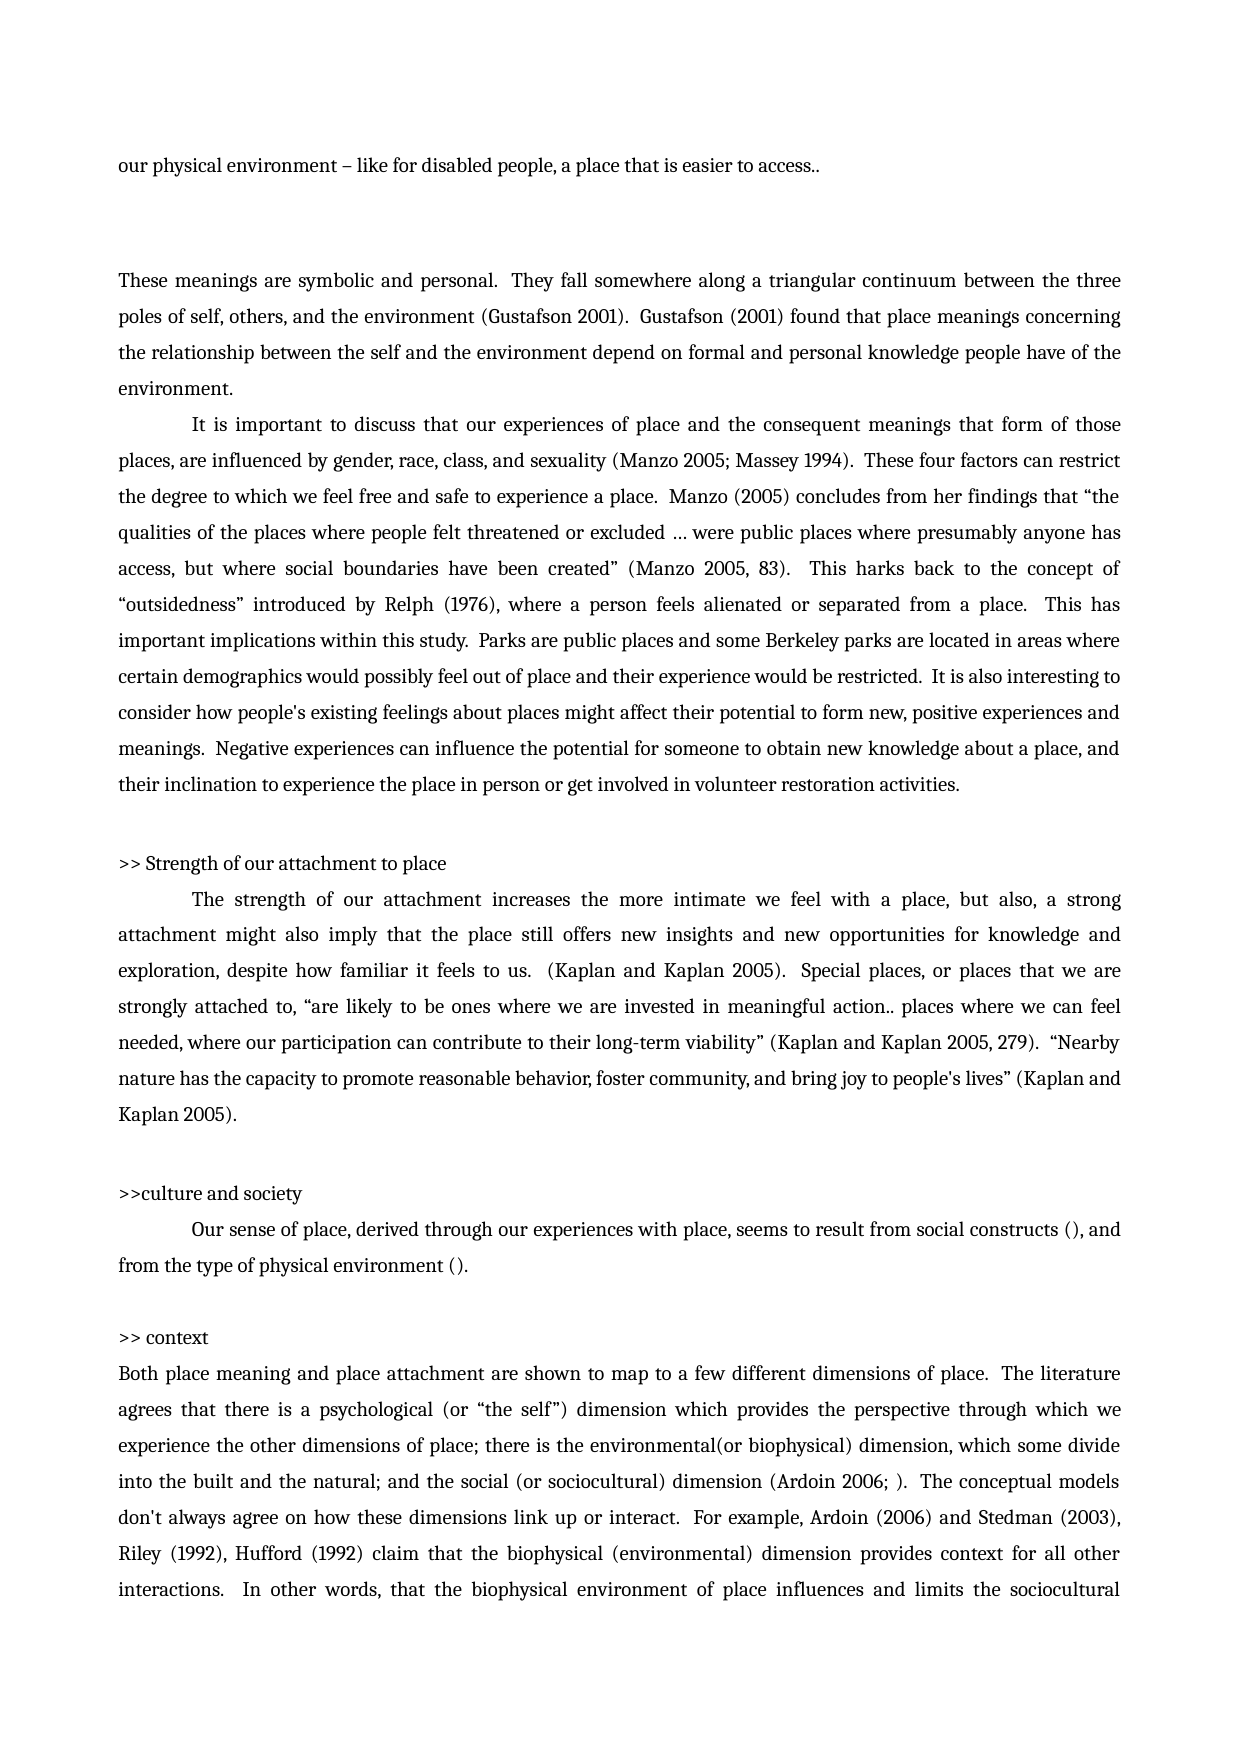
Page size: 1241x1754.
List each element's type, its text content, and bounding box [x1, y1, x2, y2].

text It is important to discuss that our experiences of place and the consequent meanings that form of those places, are influenced by gender, race, class, and sexuality (Manzo 2005; Massey 1994). These four factors can restrict the degree to which we feel free and safe to experience a place. Manzo (2005) concludes from her findings that “the qualities of the places where people felt threatened or excluded … were public places where presumably anyone has access, but where social boundaries have been created” (Manzo 2005, 83). This harks back to the concept of “outsidedness” introduced by Relph (1976), where a person feels alienated or separated from a place. This has important implications within this study. Parks are public places and some Berkeley parks are located in areas where certain demographics would possibly feel out of place and their experience would be restricted. It is also interesting to consider how people's existing feelings about places might affect their potential to form new, positive experiences and meanings. Negative experiences can influence the potential for someone to obtain new knowledge about a place, and their inclination to experience the place in person or get involved in volunteer restoration activities. [118, 413, 1122, 796]
text Both place meaning and place attachment are shown to map to a few different dimensions of place. The literature agrees that there is a psychological (or “the self”) dimension which provides the perspective through which we experience the other dimensions of place; there is the environmental(or biophysical) dimension, which some divide into the built and the natural; and the social (or sociocultural) dimension (Ardoin 2006; ). The conceptual models don't always agree on how these dimensions link up or interact. For example, Ardoin (2006) and Stedman (2003), Riley (1992), Hufford (1992) claim that the biophysical (environmental) dimension provides context for all other interactions. In other words, that the biophysical environment of place influences and limits the sociocultural [118, 1362, 1122, 1601]
text our physical environment – like for disabled people, a place that is easier to access.. [118, 154, 1122, 178]
text Our sense of place, derived through our experiences with place, seems to result from social constructs (), and from the type of physical environment (). [118, 1218, 1122, 1278]
text >> Strength of our attachment to place [118, 851, 1122, 875]
text >>culture and society [118, 1182, 1122, 1206]
text These meanings are symbolic and personal. They fall somewhere along a triangular continuum between the three poles of self, others, and the environment (Gustafson 2001). Gustafson (2001) found that place meanings concerning the relationship between the self and the environment depend on formal and personal knowledge people have of the environment. [118, 269, 1122, 401]
text The strength of our attachment increases the more intimate we feel with a place, but also, a strong attachment might also imply that the place still offers new insights and new opportunities for knowledge and exploration, despite how familiar it feels to us. (Kaplan and Kaplan 2005). Special places, or places that we are strongly attached to, “are likely to be ones where we are invested in meaningful action.. places where we can feel needed, where our participation can contribute to their long-term viability” (Kaplan and Kaplan 2005, 279). “Nearby nature has the capacity to promote reasonable behavior, foster community, and bring joy to people's lives” (Kaplan and Kaplan 2005). [118, 887, 1122, 1127]
text >> context [118, 1326, 1122, 1349]
